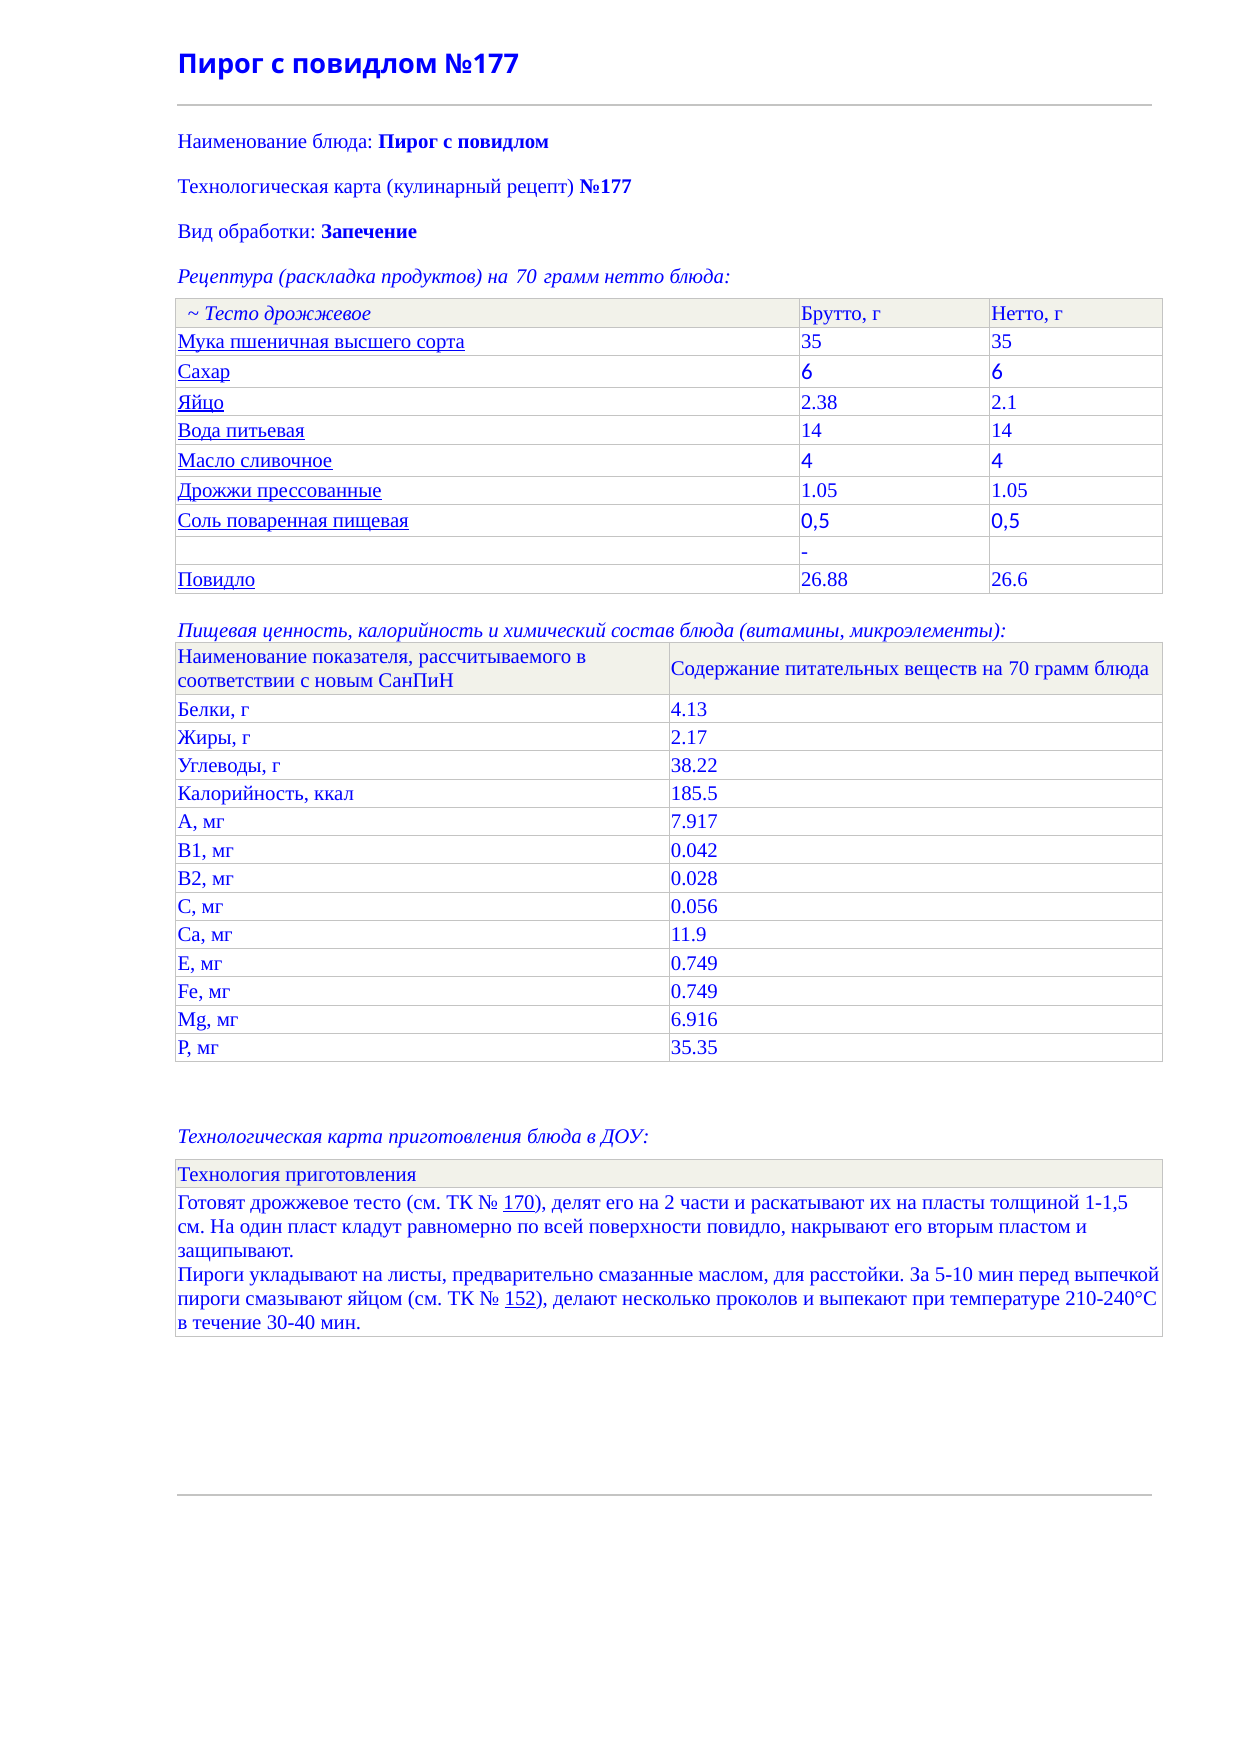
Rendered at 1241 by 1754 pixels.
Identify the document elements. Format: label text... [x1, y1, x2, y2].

table_header Содержание питательных веществ на 70 грамм блюда [670, 643, 1162, 694]
table_cell Сахар [176, 356, 799, 387]
table_cell 26.88 [800, 565, 989, 592]
table_cell Вода питьевая [176, 416, 799, 443]
table_cell Мука пшеничная высшего сорта [176, 328, 799, 355]
table_cell 6.916 [670, 1006, 1162, 1033]
table_header ~ Тесто дрожжевое [176, 299, 799, 327]
table_cell 7.917 [670, 808, 1162, 835]
table_cell Повидло [176, 565, 799, 592]
table_cell Дрожжи прессованные [176, 477, 799, 504]
table_cell 35.35 [670, 1034, 1162, 1061]
table_cell 0.028 [670, 864, 1162, 892]
table_cell B1, мг [176, 836, 669, 863]
table_cell Яйцо [176, 388, 799, 415]
table_cell 1.05 [800, 477, 989, 504]
table_cell 38.22 [670, 751, 1162, 779]
table_cell 1.05 [990, 477, 1162, 504]
table_cell 0.749 [670, 949, 1162, 976]
table_cell E, мг [176, 949, 669, 976]
table_cell 35 [800, 328, 989, 355]
table_cell 11.9 [670, 921, 1162, 948]
table_header Технология приготовления [176, 1160, 1162, 1187]
table_header Нетто, г [990, 299, 1162, 327]
table_cell B2, мг [176, 864, 669, 892]
table_cell Масло сливочное [176, 445, 799, 476]
table_cell 14 [800, 416, 989, 443]
table_cell 185.5 [670, 780, 1162, 807]
text Вид обработки: Запечение [177, 219, 1152, 243]
table_cell 0.042 [670, 836, 1162, 863]
table_cell 0,5 [990, 505, 1162, 536]
table_cell C, мг [176, 893, 669, 920]
table_cell 0,5 [800, 505, 989, 536]
table_cell Углеводы, г [176, 751, 669, 779]
table_cell [176, 537, 799, 564]
text Рецептура (раскладка продуктов) на 70 грамм нетто блюда: [177, 264, 1152, 288]
table_cell 35 [990, 328, 1162, 355]
table_cell Соль поваренная пищевая [176, 505, 799, 536]
table_cell 0.749 [670, 977, 1162, 1004]
table_cell Готовят дрожжевое тесто (см. ТК № 170), делят его на 2 части и раскатывают их на пласты толщиной 1-1,5 см. На один пласт кладут равномерно по всей поверхности повидло, накрывают его вторым пластом и защипывают. Пироги укладывают на листы, предварительно смазанные маслом, для расстойки. За 5-10 мин перед выпечкой пироги смазывают яйцом (см. ТК № 152), делают несколько проколов и выпекают при температуре 210-240°С в течение 30-40 мин. [176, 1188, 1162, 1336]
table_cell 4.13 [670, 695, 1162, 722]
table_cell Ca, мг [176, 921, 669, 948]
table_header Наименование показателя, рассчитываемого в соответствии с новым СанПиН [176, 643, 669, 694]
table_cell 14 [990, 416, 1162, 443]
text Технологическая карта (кулинарный рецепт) №177 [177, 174, 1152, 198]
table_cell 4 [990, 445, 1162, 476]
table_cell 26.6 [990, 565, 1162, 592]
table_cell 2.38 [800, 388, 989, 415]
text Технологическая карта приготовления блюда в ДОУ: [177, 1124, 1152, 1148]
table_cell P, мг [176, 1034, 669, 1061]
table_cell 0.056 [670, 893, 1162, 920]
table_cell 6 [990, 356, 1162, 387]
table_cell Калорийность, ккал [176, 780, 669, 807]
table_header Брутто, г [800, 299, 989, 327]
table_cell Fe, мг [176, 977, 669, 1004]
text Пищевая ценность, калорийность и химический состав блюда (витамины, микроэлементы): [177, 594, 1152, 642]
table_cell - [800, 537, 989, 564]
table_cell Белки, г [176, 695, 669, 722]
table_cell A, мг [176, 808, 669, 835]
text Наименование блюда: Пирог с повидлом [177, 129, 1152, 153]
table_cell 6 [800, 356, 989, 387]
table_cell Mg, мг [176, 1006, 669, 1033]
table_cell 2.17 [670, 723, 1162, 750]
table_cell 4 [800, 445, 989, 476]
text Пирог с повидлом №177 [177, 44, 1152, 104]
table_cell 2.1 [990, 388, 1162, 415]
table_cell [990, 537, 1162, 564]
table_cell Жиры, г [176, 723, 669, 750]
